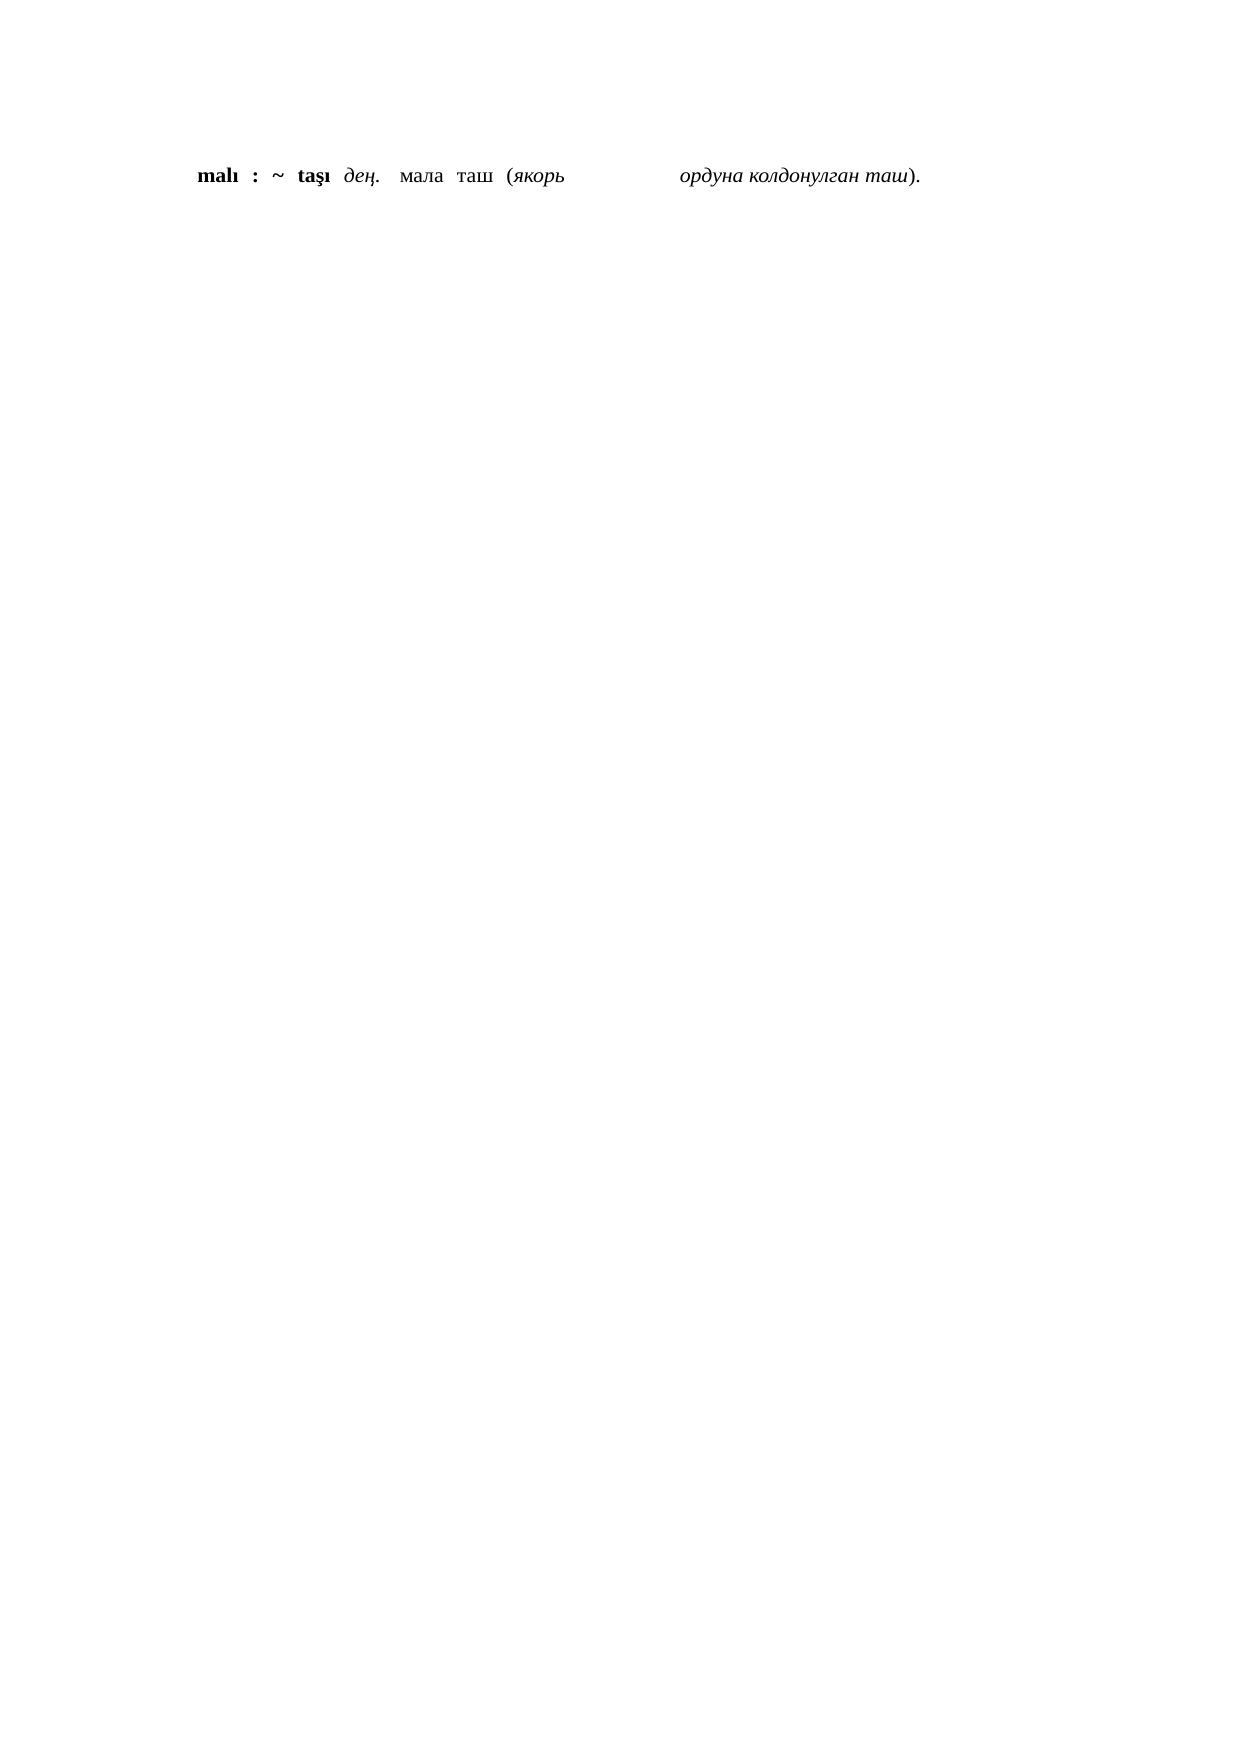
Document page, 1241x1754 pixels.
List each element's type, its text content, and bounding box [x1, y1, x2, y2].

text ордуна колдонулган таш). [679, 164, 922, 188]
text malı : ~ taşı дең. мала таш (якорь [197, 164, 609, 187]
